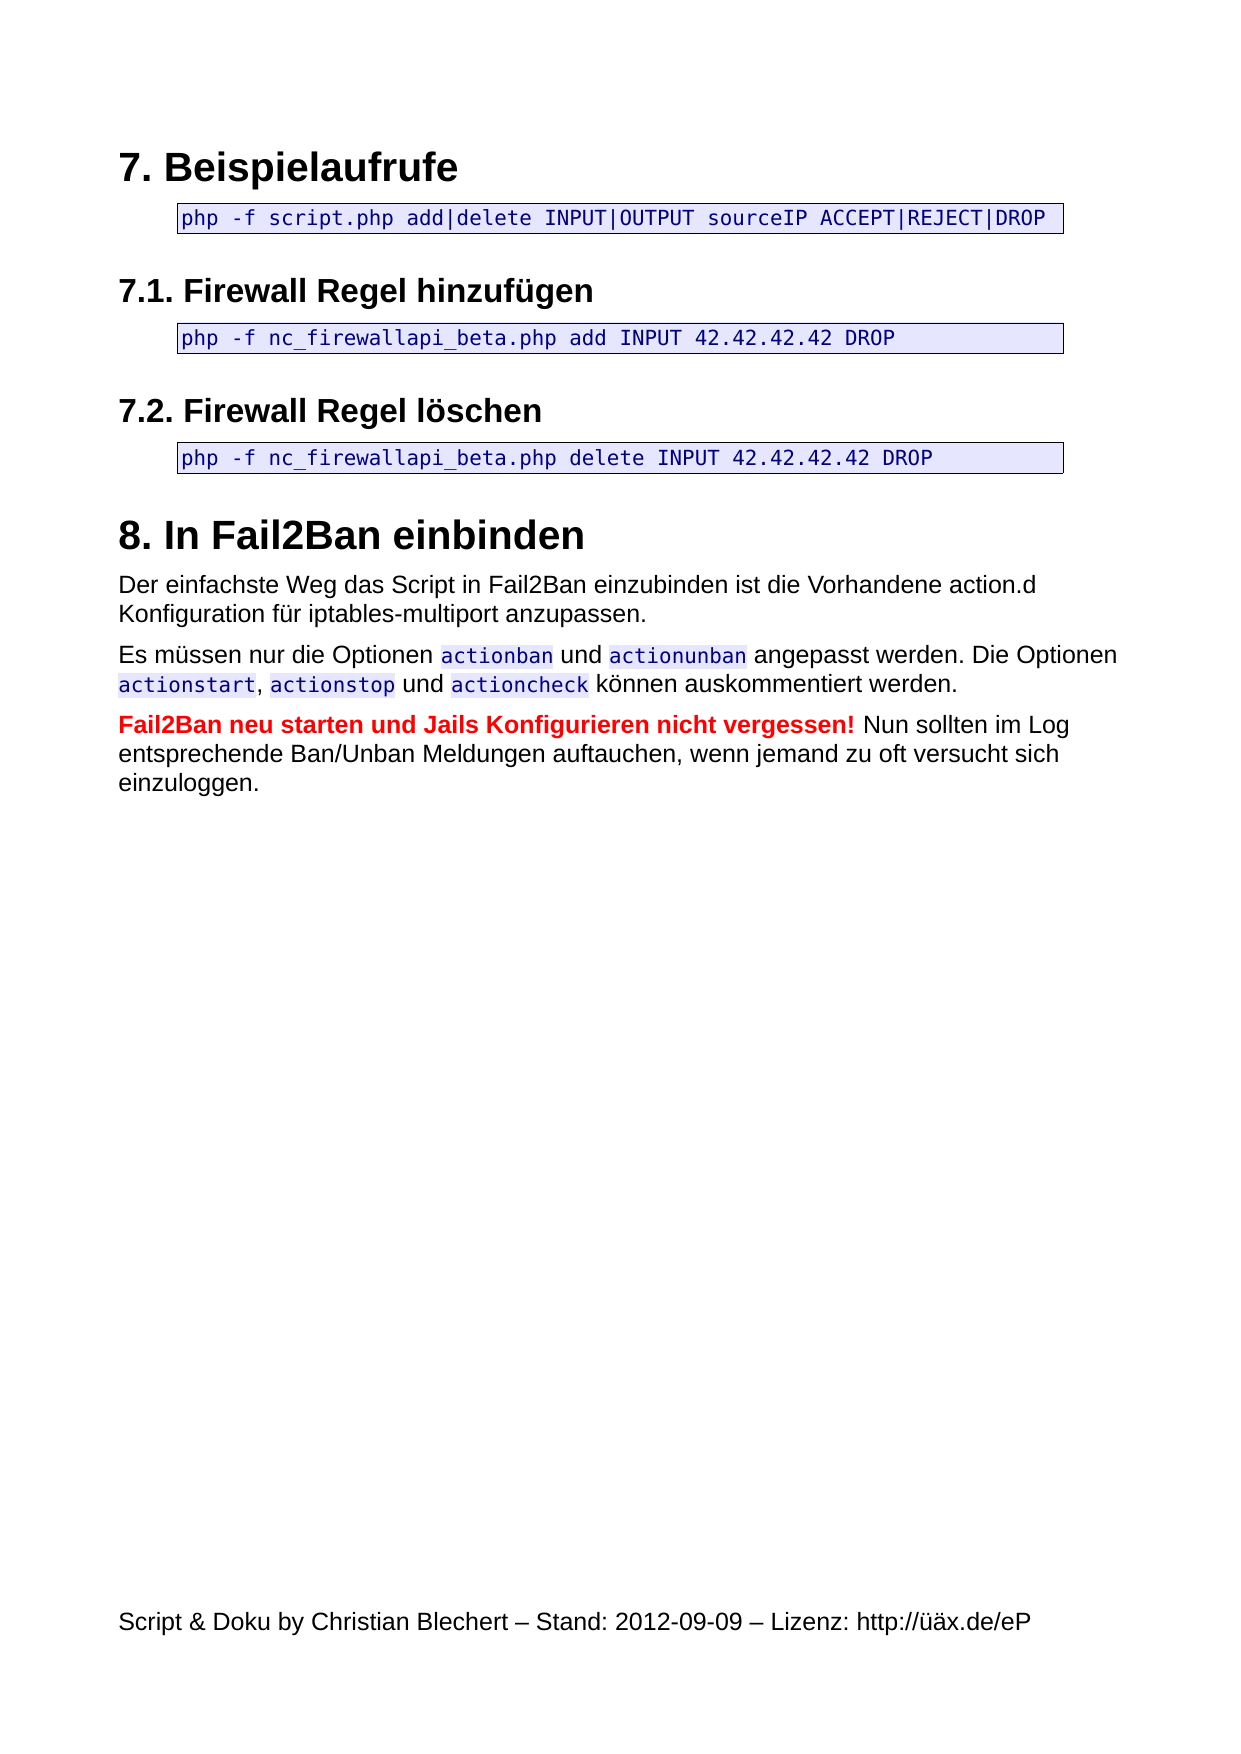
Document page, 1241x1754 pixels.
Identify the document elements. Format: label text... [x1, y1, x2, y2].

text php -f nc_firewallapi_beta.php delete INPUT 42.42.42.42 DROP [178, 443, 1063, 473]
subtitle Firewall Regel löschen [118, 391, 1122, 430]
subtitle In Fail2Ban einbinden [118, 511, 1122, 558]
text php -f nc_firewallapi_beta.php add INPUT 42.42.42.42 DROP [178, 324, 1063, 353]
text Fail2Ban neu starten und Jails Konfigurieren nicht vergessen! Nun sollten im Log entsprechende Ban/Unban Meldungen auftauchen, wenn jemand zu oft versucht sich einzuloggen. [118, 711, 1122, 797]
text Es müssen nur die Optionen actionban und actionunban angepasst werden. Die Optionen actionstart, actionstop und actioncheck können auskommentiert werden. [118, 641, 1122, 698]
subtitle Firewall Regel hinzufügen [118, 271, 1122, 310]
text php -f script.php add|delete INPUT|OUTPUT sourceIP ACCEPT|REJECT|DROP [178, 204, 1063, 233]
text Der einfachste Weg das Script in Fail2Ban einzubinden ist die Vorhandene action.d Konfiguration für iptables-multiport anzupassen. [118, 571, 1122, 628]
subtitle Beispielaufrufe [118, 143, 1122, 190]
